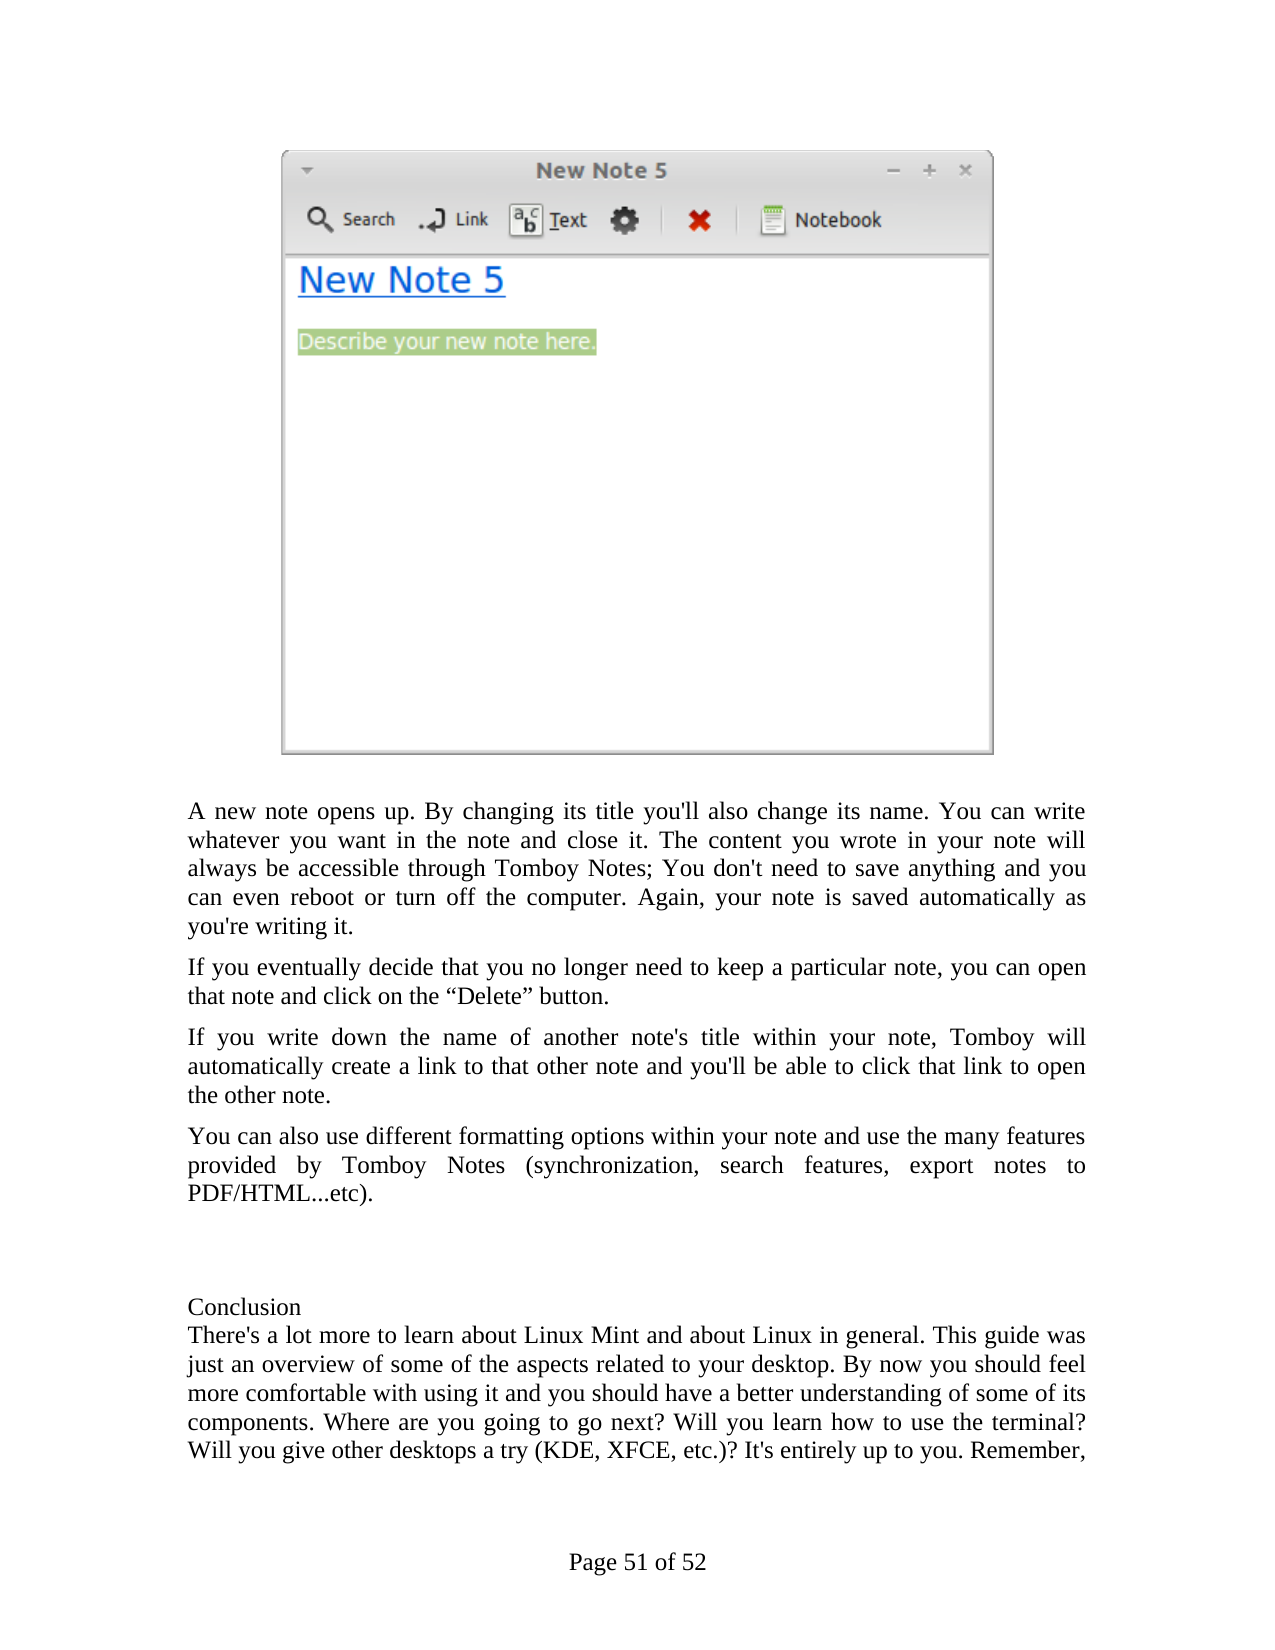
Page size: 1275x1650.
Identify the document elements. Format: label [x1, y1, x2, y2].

picture [281, 150, 994, 755]
